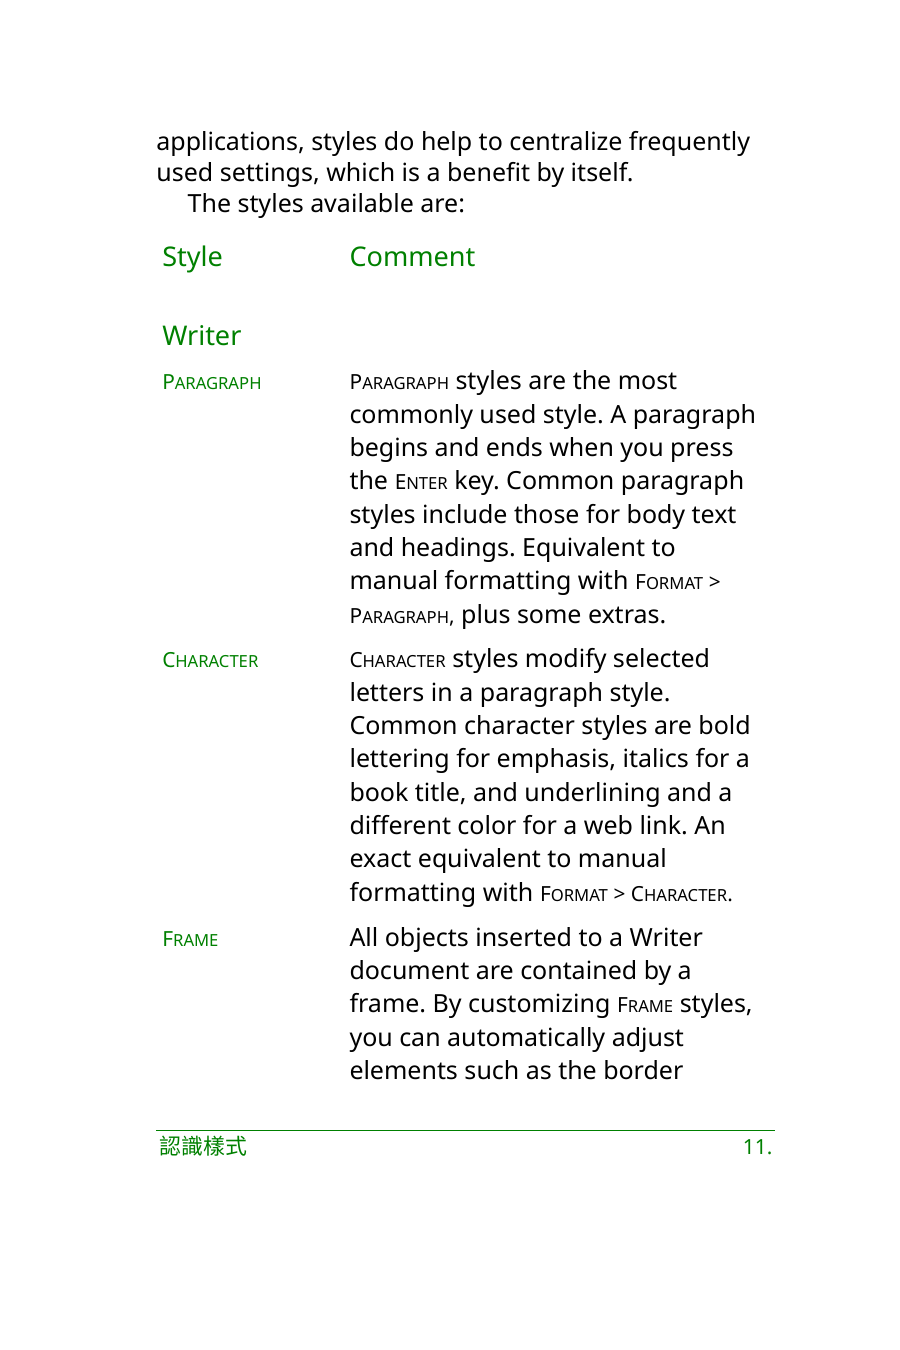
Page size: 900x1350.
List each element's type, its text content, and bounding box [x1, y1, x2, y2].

table_cell All objects inserted to a Writer document are contained by a frame. By customizing Frame styles, you can automatically adjust elements such as the border [344, 914, 775, 1092]
table_cell Paragraph [156, 357, 344, 635]
table_cell [156, 279, 775, 312]
table_cell Frame [156, 914, 344, 1092]
table_cell Character [156, 635, 344, 913]
text The styles available are: [156, 187, 775, 219]
table_cell Character styles modify selected letters in a paragraph style. Common character styles are bold lettering for emphasis, italics for a book title, and underlining and a different color for a web link. An exact equivalent to manual formatting with Format > Character. [344, 635, 775, 913]
table_header Style [156, 234, 344, 279]
table_cell Writer [156, 313, 775, 357]
table_header Comment [344, 234, 775, 279]
table_cell Paragraph styles are the most commonly used style. A paragraph begins and ends when you press the Enter key. Common paragraph styles include those for body text and headings. Equivalent to manual formatting with Format > Paragraph, plus some extras. [344, 357, 775, 635]
text applications, styles do help to centralize frequently used settings, which is a benefit by itself. [156, 125, 775, 187]
